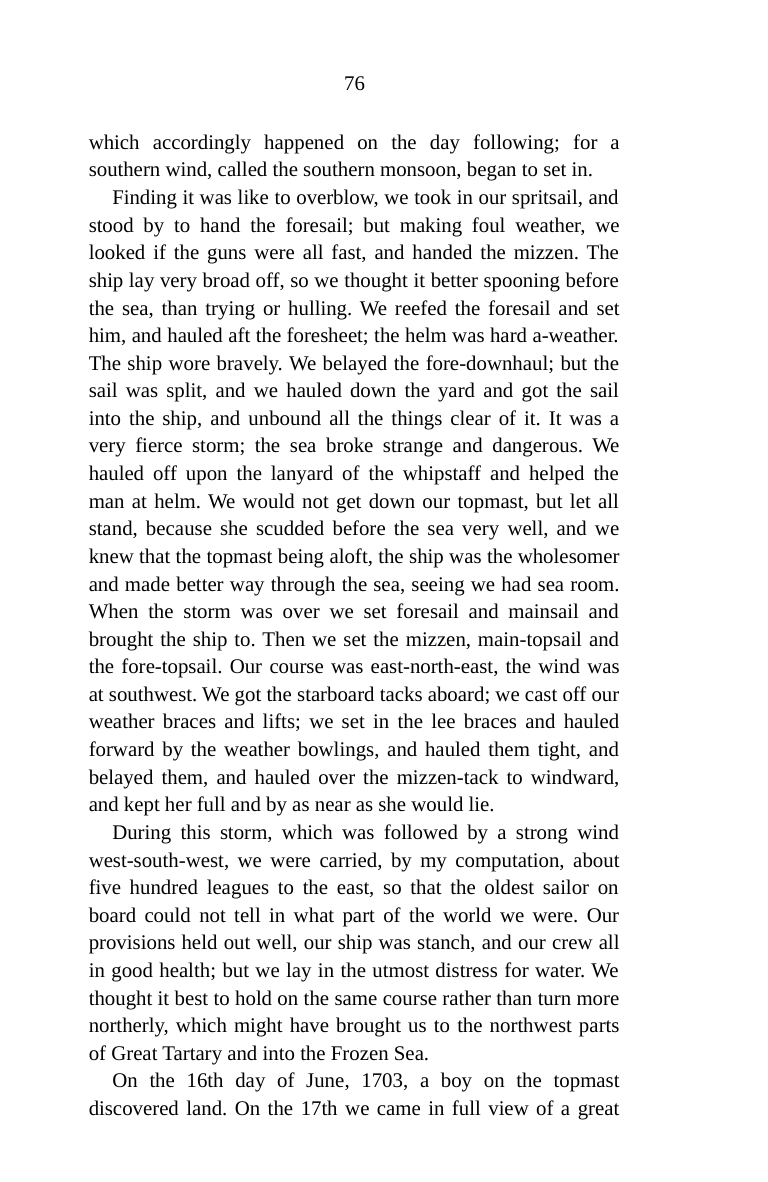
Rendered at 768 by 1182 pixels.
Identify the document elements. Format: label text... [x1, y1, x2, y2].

text Finding it was like to overblow, we took in our spritsail, and stood by to hand the foresail; but making foul weather, we looked if the guns were all fast, and handed the mizzen. The ship lay very broad off, so we thought it better spooning before the sea, than trying or hulling. We reefed the foresail and set him, and hauled aft the foresheet; the helm was hard a-weather. The ship wore bravely. We belayed the fore-downhaul; but the sail was split, and we hauled down the yard and got the sail into the ship, and unbound all the things clear of it. It was a very fierce storm; the sea broke strange and dangerous. We hauled off upon the lanyard of the whipstaff and helped the man at helm. We would not get down our topmast, but let all stand, because she scudded before the sea very well, and we knew that the topmast being aloft, the ship was the wholesomer and made better way through the sea, seeing we had sea room. When the storm was over we set foresail and mainsail and brought the ship to. Then we set the mizzen, main-topsail and the fore-topsail. Our course was east-north-east, the wind was at southwest. We got the starboard tacks aboard; we cast off our weather braces and lifts; we set in the lee braces and hauled forward by the weather bowlings, and hauled them tight, and belayed them, and hauled over the mizzen-tack to windward, and kept her full and by as near as she would lie. [88, 185, 620, 816]
text which accordingly happened on the day following; for a southern wind, called the southern monsoon, began to set in. [88, 130, 620, 181]
text On the 16th day of June, 1703, a boy on the topmast discovered land. On the 17th we came in full view of a great [88, 1068, 620, 1120]
text During this storm, which was followed by a strong wind west-south-west, we were carried, by my computation, about five hundred leagues to the east, so that the oldest sailor on board could not tell in what part of the world we were. Our provisions held out well, our ship was stanch, and our crew all in good health; but we lay in the utmost distress for water. We thought it best to hold on the same course rather than turn more northerly, which might have brought us to the northwest parts of Great Tartary and into the Frozen Sea. [88, 820, 620, 1065]
